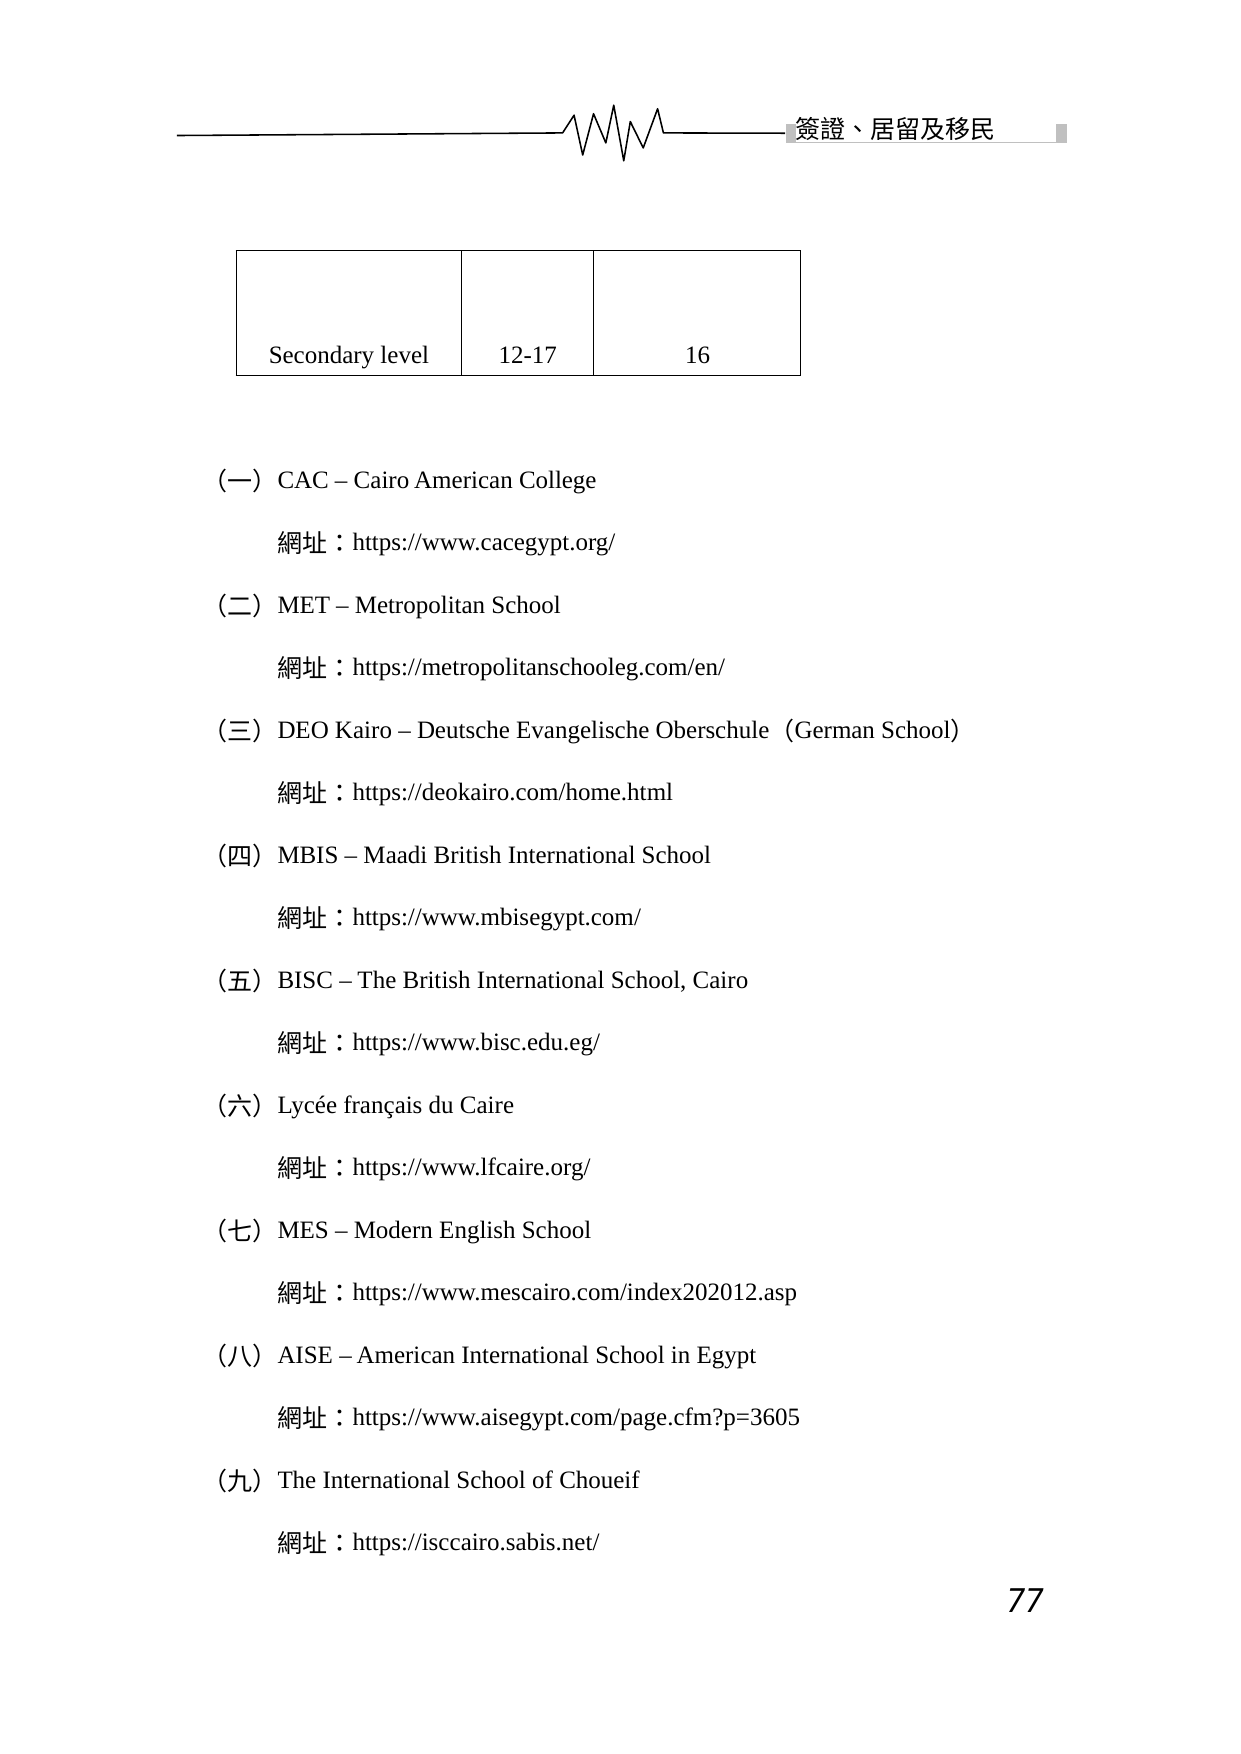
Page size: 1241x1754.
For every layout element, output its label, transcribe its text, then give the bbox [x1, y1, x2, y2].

table_cell Secondary level [237, 251, 461, 375]
text （九）The International School of Choueif 網址：https://isccairo.sabis.net/ [202, 1438, 1063, 1563]
text （三）DEO Kairo – Deutsche Evangelische Oberschule（German School） 網址：https://deokairo.com/home.html [202, 688, 1063, 813]
text （二）MET – Metropolitan School 網址：https://metropolitanschooleg.com/en/ [202, 563, 1063, 688]
table_cell 16 [594, 251, 800, 375]
text （八）AISE – American International School in Egypt 網址：https://www.aisegypt.com/page.cfm?p=3605 [202, 1313, 1063, 1438]
text （六）Lycée français du Caire 網址：https://www.lfcaire.org/ [202, 1063, 1063, 1188]
text （五）BISC – The British International School, Cairo 網址：https://www.bisc.edu.eg/ [202, 938, 1063, 1063]
table_cell 12-17 [462, 251, 593, 375]
text （七）MES – Modern English School 網址：https://www.mescairo.com/index202012.asp [202, 1188, 1063, 1313]
text （一）CAC – Cairo American College 網址：https://www.cacegypt.org/ [202, 438, 1063, 563]
text （四）MBIS – Maadi British International School 網址：https://www.mbisegypt.com/ [202, 813, 1063, 938]
